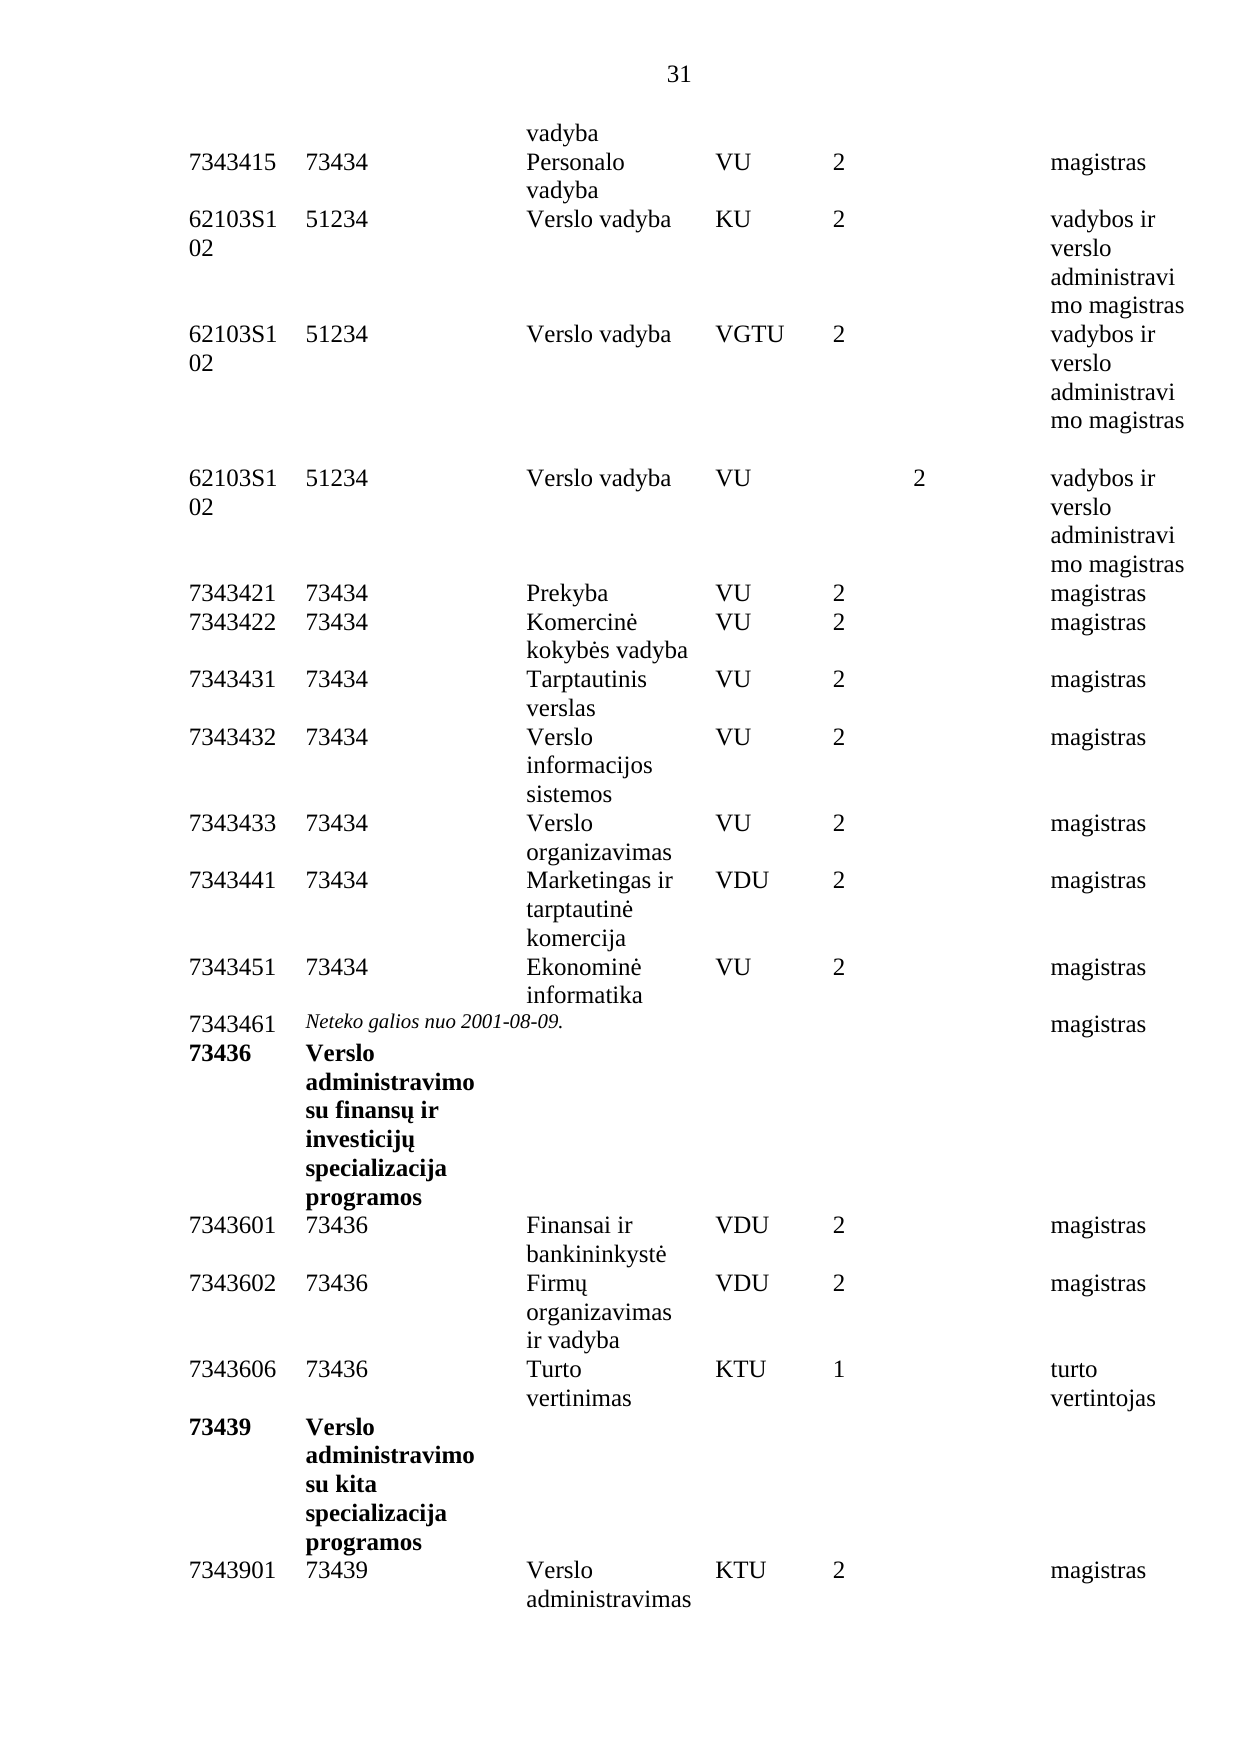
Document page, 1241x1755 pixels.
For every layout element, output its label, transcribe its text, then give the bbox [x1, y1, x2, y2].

table_cell [1202, 808, 1207, 866]
table_cell [1197, 607, 1202, 664]
table_cell [1039, 1038, 1197, 1211]
table_cell Verslo administravimo su kita specializacija programos [294, 1412, 515, 1556]
table_cell VDU [704, 866, 821, 952]
table_cell Verslo informacijos sistemos [515, 722, 704, 808]
table_cell [1202, 607, 1207, 664]
table_cell [294, 434, 515, 463]
table_cell [1197, 664, 1202, 722]
table_cell [973, 664, 1039, 722]
table_cell [902, 1556, 973, 1613]
table_cell [1197, 463, 1202, 578]
table_cell [973, 866, 1039, 952]
table_cell [1197, 434, 1202, 463]
table_cell 73434 [294, 722, 515, 808]
table_cell 7343432 [177, 722, 294, 808]
table_cell [704, 434, 821, 463]
table_cell 73434 [294, 866, 515, 952]
table_cell 2 [821, 664, 902, 722]
table_cell [1039, 118, 1197, 147]
table_cell 73436 [294, 1268, 515, 1354]
table_cell 2 [821, 808, 902, 866]
table_cell [902, 808, 973, 866]
table_cell magistras [1039, 607, 1197, 664]
table_cell Tarptautinis verslas [515, 664, 704, 722]
table_cell 51234 [294, 463, 515, 578]
table_cell 7343431 [177, 664, 294, 722]
table_cell [1202, 1009, 1207, 1038]
table_cell [973, 1211, 1039, 1268]
table_cell [973, 1268, 1039, 1354]
table_cell [973, 118, 1039, 147]
table_cell [1197, 1211, 1202, 1268]
table_cell [1039, 434, 1197, 463]
table_cell 7343441 [177, 866, 294, 952]
table_cell vadybos ir verslo administravimo magistras [1039, 463, 1197, 578]
table_cell 73434 [294, 578, 515, 607]
table_cell 7343606 [177, 1354, 294, 1412]
table_cell [973, 1412, 1039, 1556]
table_cell [1202, 319, 1207, 434]
table_cell Verslo vadyba [515, 204, 704, 319]
table_cell [973, 463, 1039, 578]
table_cell [973, 808, 1039, 866]
table_cell [973, 147, 1039, 204]
table_cell [1202, 1354, 1207, 1412]
table_cell 73436 [177, 1038, 294, 1211]
table_cell 73434 [294, 664, 515, 722]
table_cell 2 [821, 607, 902, 664]
table_cell 7343602 [177, 1268, 294, 1354]
table_cell VU [704, 463, 821, 578]
table_cell [1202, 578, 1207, 607]
table_cell 2 [821, 866, 902, 952]
table_cell [1197, 1412, 1202, 1556]
table_cell [1197, 1354, 1202, 1412]
table_cell [973, 1354, 1039, 1412]
table_cell VU [704, 722, 821, 808]
table_cell KTU [704, 1354, 821, 1412]
table_cell [1197, 1038, 1202, 1211]
table_cell [704, 1412, 821, 1556]
table_cell turto vertintojas [1039, 1354, 1197, 1412]
table_cell [902, 1412, 973, 1556]
table_cell [1202, 952, 1207, 1009]
table_cell 2 [821, 204, 902, 319]
table_cell 2 [821, 952, 902, 1009]
table_cell [973, 952, 1039, 1009]
table_cell VU [704, 578, 821, 607]
table_cell VU [704, 147, 821, 204]
table_cell [1202, 1412, 1207, 1556]
table_cell Prekyba [515, 578, 704, 607]
table_cell [1202, 1038, 1207, 1211]
table_cell magistras [1039, 952, 1197, 1009]
table_cell Neteko galios nuo 2001-08-09. [294, 1009, 1039, 1038]
table_cell [704, 118, 821, 147]
table_cell Finansai ir bankininkystė [515, 1211, 704, 1268]
table_cell 2 [821, 1268, 902, 1354]
table_cell [821, 434, 902, 463]
table_cell 2 [821, 147, 902, 204]
table_cell [1202, 722, 1207, 808]
table_cell [902, 952, 973, 1009]
table_cell 2 [821, 1211, 902, 1268]
table_cell [1202, 1211, 1207, 1268]
table_cell [515, 1038, 704, 1211]
table_cell [1202, 118, 1207, 147]
table_cell 7343422 [177, 607, 294, 664]
table_cell 2 [821, 319, 902, 434]
table_cell [1202, 1556, 1207, 1613]
table_cell 51234 [294, 204, 515, 319]
table_cell Marketingas ir tarptautinė komercija [515, 866, 704, 952]
table_cell [973, 607, 1039, 664]
table_cell [973, 1556, 1039, 1613]
table_cell [1197, 722, 1202, 808]
table_cell [902, 204, 973, 319]
table_cell 2 [902, 463, 973, 578]
table_cell [1197, 1268, 1202, 1354]
table_cell [177, 434, 294, 463]
table_cell 73439 [294, 1556, 515, 1613]
table_cell [515, 434, 704, 463]
table_cell VU [704, 607, 821, 664]
table_cell KU [704, 204, 821, 319]
table_cell [821, 1412, 902, 1556]
table_cell 73434 [294, 808, 515, 866]
table_cell 7343415 [177, 147, 294, 204]
table_cell Firmų organizavimas ir vadyba [515, 1268, 704, 1354]
table_cell [1197, 204, 1202, 319]
table_cell VDU [704, 1211, 821, 1268]
table_cell [177, 118, 294, 147]
table_cell [1202, 1268, 1207, 1354]
table_cell 62103S102 [177, 319, 294, 434]
table_cell magistras [1039, 1211, 1197, 1268]
table_cell 7343451 [177, 952, 294, 1009]
table_cell [1202, 204, 1207, 319]
table_cell 73434 [294, 147, 515, 204]
table_cell 7343421 [177, 578, 294, 607]
table_cell [821, 1038, 902, 1211]
table_cell [1197, 578, 1202, 607]
table_cell 73434 [294, 607, 515, 664]
table_cell [973, 722, 1039, 808]
table_cell [1202, 866, 1207, 952]
table_cell 2 [821, 722, 902, 808]
table_cell [1197, 1556, 1202, 1613]
table_cell [294, 118, 515, 147]
table_cell [902, 1211, 973, 1268]
table_cell [973, 204, 1039, 319]
table_cell 7343901 [177, 1556, 294, 1613]
table_cell 7343433 [177, 808, 294, 866]
table_cell magistras [1039, 722, 1197, 808]
table_cell 62103S102 [177, 463, 294, 578]
table_cell VU [704, 664, 821, 722]
table_cell [902, 866, 973, 952]
table_cell 51234 [294, 319, 515, 434]
table_cell VGTU [704, 319, 821, 434]
table_cell [821, 463, 902, 578]
table_cell vadybos ir verslo administravimo magistras [1039, 204, 1197, 319]
table_cell VU [704, 952, 821, 1009]
table_cell [1197, 866, 1202, 952]
table_cell 73436 [294, 1211, 515, 1268]
table_cell [902, 1038, 973, 1211]
table_cell KTU [704, 1556, 821, 1613]
table_cell [1202, 463, 1207, 578]
table_cell magistras [1039, 808, 1197, 866]
table_cell 73436 [294, 1354, 515, 1412]
table_cell [902, 319, 973, 434]
table_cell magistras [1039, 1556, 1197, 1613]
table_cell 62103S102 [177, 204, 294, 319]
table_cell [902, 434, 973, 463]
table_cell [973, 1038, 1039, 1211]
table_cell Verslo vadyba [515, 463, 704, 578]
table_cell [704, 1038, 821, 1211]
table_cell [902, 578, 973, 607]
table_cell magistras [1039, 866, 1197, 952]
table_cell [1202, 664, 1207, 722]
table_cell [902, 664, 973, 722]
table_cell Komercinė kokybės vadyba [515, 607, 704, 664]
table_cell [902, 722, 973, 808]
table_cell [821, 118, 902, 147]
table_cell VU [704, 808, 821, 866]
table_cell vadyba [515, 118, 704, 147]
table_cell [1039, 1412, 1197, 1556]
table_cell [973, 319, 1039, 434]
table_cell [1202, 147, 1207, 204]
table_cell magistras [1039, 1268, 1197, 1354]
table_cell [902, 1268, 973, 1354]
table_cell magistras [1039, 664, 1197, 722]
table_cell [1197, 952, 1202, 1009]
table_cell Ekonominė informatika [515, 952, 704, 1009]
table_cell 7343601 [177, 1211, 294, 1268]
table_cell [973, 578, 1039, 607]
table_cell vadybos ir verslo administravimo magistras [1039, 319, 1197, 434]
table_cell 2 [821, 1556, 902, 1613]
table_cell VDU [704, 1268, 821, 1354]
table_cell [1197, 1009, 1202, 1038]
table_cell [1197, 147, 1202, 204]
table_cell [1197, 808, 1202, 866]
table_cell [515, 1412, 704, 1556]
table_cell Turto vertinimas [515, 1354, 704, 1412]
table_cell magistras [1039, 147, 1197, 204]
table_cell Verslo organizavimas [515, 808, 704, 866]
table_cell [902, 147, 973, 204]
table_cell [1202, 434, 1207, 463]
table_cell [1197, 118, 1202, 147]
table_cell magistras [1039, 1009, 1197, 1038]
table_cell Verslo vadyba [515, 319, 704, 434]
table_cell 1 [821, 1354, 902, 1412]
table_cell [973, 434, 1039, 463]
table_cell Verslo administravimo su finansų ir investicijų specializacija programos [294, 1038, 515, 1211]
table_cell 2 [821, 578, 902, 607]
table_cell [902, 607, 973, 664]
table_cell 73434 [294, 952, 515, 1009]
table_cell 73439 [177, 1412, 294, 1556]
table_cell Verslo administravimas [515, 1556, 704, 1613]
table_cell [1197, 319, 1202, 434]
table_cell [902, 118, 973, 147]
table_cell Personalo vadyba [515, 147, 704, 204]
table_cell magistras [1039, 578, 1197, 607]
table_cell [902, 1354, 973, 1412]
table_cell 7343461 [177, 1009, 294, 1038]
